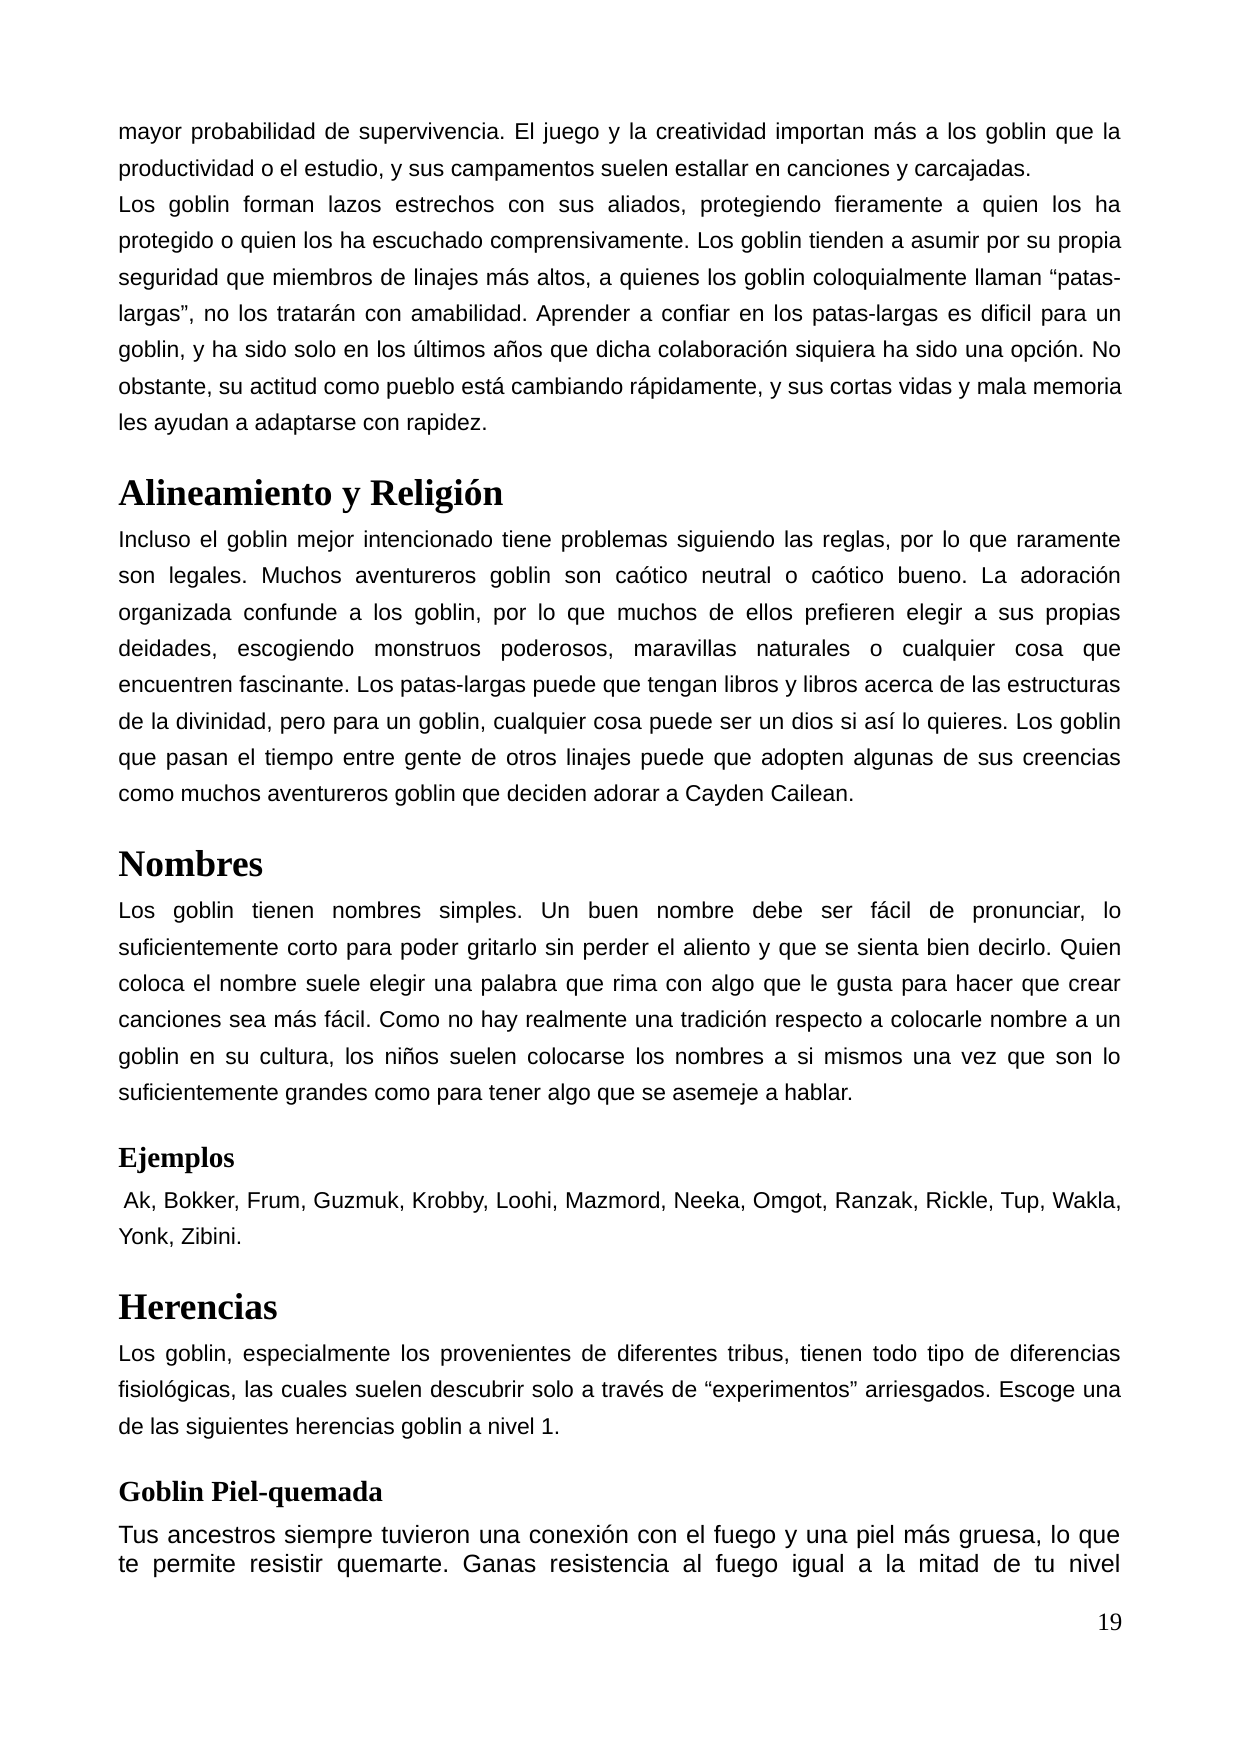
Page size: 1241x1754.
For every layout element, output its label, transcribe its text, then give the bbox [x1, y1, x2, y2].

subtitle Alineamiento y Religión [118, 470, 1122, 513]
text Tus ancestros siempre tuvieron una conexión con el fuego y una piel más gruesa, lo que te permite resistir quemarte. Ganas resistencia al fuego igual a la mitad de tu nivel [118, 1520, 1122, 1577]
subtitle Nombres [118, 842, 1122, 885]
text Los goblin forman lazos estrechos con sus aliados, protegiendo fieramente a quien los ha protegido o quien los ha escuchado comprensivamente. Los goblin tienden a asumir por su propia seguridad que miembros de linajes más altos, a quienes los goblin coloquialmente llaman “patas-largas”, no los tratarán con amabilidad. Aprender a confiar en los patas-largas es dificil para un goblin, y ha sido solo en los últimos años que dicha colaboración siquiera ha sido una opción. No obstante, su actitud como pueblo está cambiando rápidamente, y sus cortas vidas y mala memoria les ayudan a adaptarse con rapidez. [118, 191, 1122, 435]
text mayor probabilidad de supervivencia. El juego y la creatividad importan más a los goblin que la productividad o el estudio, y sus campamentos suelen estallar en canciones y carcajadas. [118, 118, 1122, 181]
text Los goblin tienen nombres simples. Un buen nombre debe ser fácil de pronunciar, lo suficientemente corto para poder gritarlo sin perder el aliento y que se sienta bien decirlo. Quien coloca el nombre suele elegir una palabra que rima con algo que le gusta para hacer que crear canciones sea más fácil. Como no hay realmente una tradición respecto a colocarle nombre a un goblin en su cultura, los niños suelen colocarse los nombres a si mismos una vez que son lo suficientemente grandes como para tener algo que se asemeje a hablar. [118, 897, 1122, 1106]
subtitle Ejemplos [118, 1141, 1122, 1174]
subtitle Herencias [118, 1284, 1122, 1327]
text Incluso el goblin mejor intencionado tiene problemas siguiendo las reglas, por lo que raramente son legales. Muchos aventureros goblin son caótico neutral o caótico bueno. La adoración organizada confunde a los goblin, por lo que muchos de ellos prefieren elegir a sus propias deidades, escogiendo monstruos poderosos, maravillas naturales o cualquier cosa que encuentren fascinante. Los patas-largas puede que tengan libros y libros acerca de las estructuras de la divinidad, pero para un goblin, cualquier cosa puede ser un dios si así lo quieres. Los goblin que pasan el tiempo entre gente de otros linajes puede que adopten algunas de sus creencias como muchos aventureros goblin que deciden adorar a Cayden Cailean. [118, 526, 1122, 807]
text Ak, Bokker, Frum, Guzmuk, Krobby, Loohi, Mazmord, Neeka, Omgot, Ranzak, Rickle, Tup, Wakla, Yonk, Zibini. [118, 1187, 1122, 1249]
text Los goblin, especialmente los provenientes de diferentes tribus, tienen todo tipo de diferencias fisiológicas, las cuales suelen descubrir solo a través de “experimentos” arriesgados. Escoge una de las siguientes herencias goblin a nivel 1. [118, 1340, 1122, 1439]
subtitle Goblin Piel-quemada [118, 1474, 1122, 1507]
